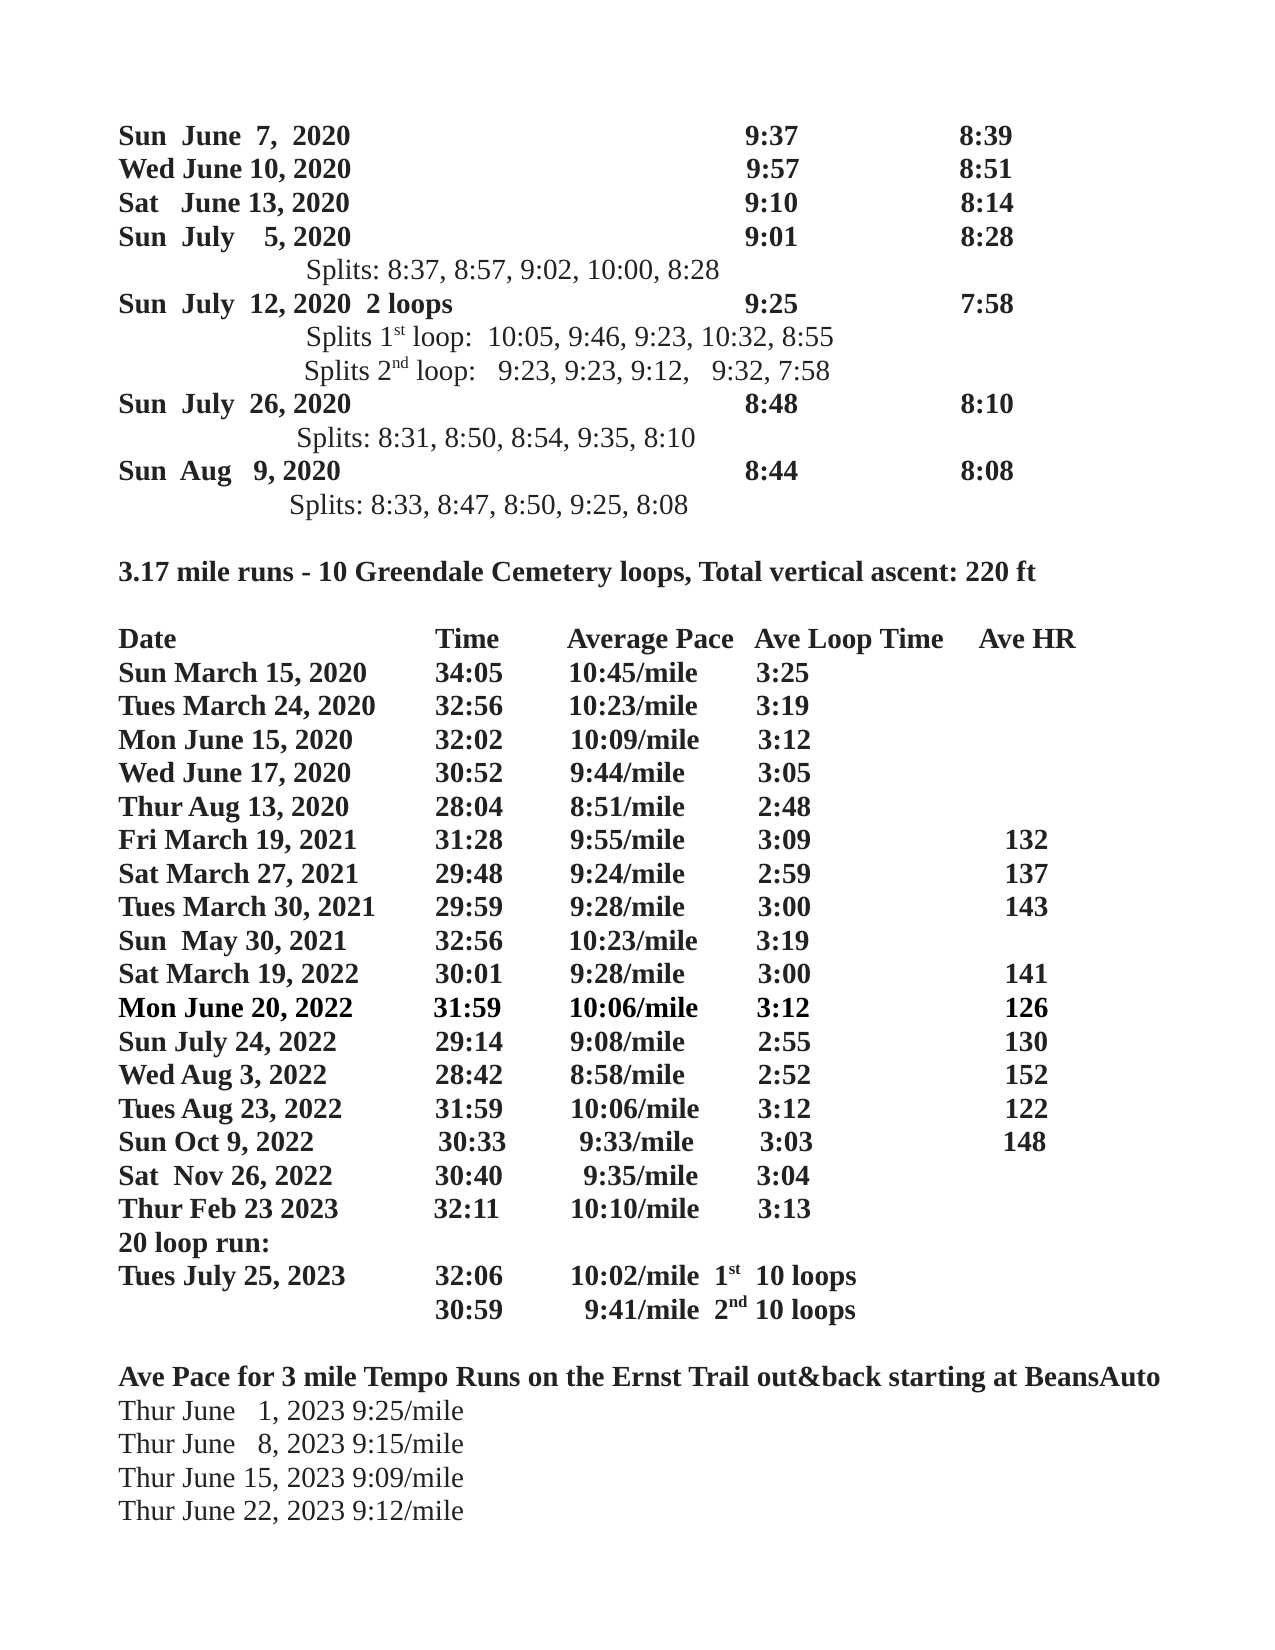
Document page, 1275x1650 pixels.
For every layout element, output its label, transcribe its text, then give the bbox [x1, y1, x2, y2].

text Sat March 19, 2022 30:01 9:28/mile 3:00 141 [118, 957, 1161, 990]
text Sun July 26, 2020 8:48 8:10 Splits: 8:31, 8:50, 8:54, 9:35, 8:10 [118, 386, 1161, 453]
text 30:59 9:41/mile 2nd 10 loops [118, 1292, 1161, 1326]
text Sat Nov 26, 2022 30:40 9:35/mile 3:04 [118, 1158, 1161, 1191]
text Ave Pace for 3 mile Tempo Runs on the Ernst Trail out&back starting at BeansAuto [118, 1359, 1161, 1393]
text Date Time Average Pace Ave Loop Time Ave HR [118, 621, 1161, 655]
text Sun July 24, 2022 29:14 9:08/mile 2:55 130 [118, 1024, 1161, 1057]
text Thur June 8, 2023 9:15/mile [118, 1426, 1161, 1460]
text Tues March 30, 2021 29:59 9:28/mile 3:00 143 [118, 889, 1161, 923]
text Mon June 15, 2020 32:02 10:09/mile 3:12 [118, 722, 1161, 755]
text Tues March 24, 2020 32:56 10:23/mile 3:19 [118, 688, 1161, 722]
text Thur June 1, 2023 9:25/mile [118, 1393, 1161, 1426]
text Sun Aug 9, 2020 8:44 8:08 Splits: 8:33, 8:47, 8:50, 9:25, 8:08 [118, 453, 1161, 521]
text Sun Oct 9, 2022 30:33 9:33/mile 3:03 148 [118, 1124, 1161, 1158]
text Fri March 19, 2021 31:28 9:55/mile 3:09 132 [118, 822, 1161, 856]
text Sat June 13, 2020 9:10 8:14 Sun July 5, 2020 9:01 8:28 Splits: 8:37, 8:57, 9:02, 10:00, 8:28 Sun July 12, 2020 2 loops 9:25 7:58 Splits 1st loop: 10:05, 9:46, 9:23, 10:32, 8:55 [118, 185, 1161, 353]
text Splits 2nd loop: 9:23, 9:23, 9:12, 9:32, 7:58 [118, 353, 1161, 386]
text Tues July 25, 2023 32:06 10:02/mile 1st 10 loops [118, 1258, 1161, 1292]
text Thur June 15, 2023 9:09/mile [118, 1460, 1161, 1493]
text Wed June 17, 2020 30:52 9:44/mile 3:05 [118, 755, 1161, 789]
text Mon June 20, 2022 31:59 10:06/mile 3:12 126 [118, 990, 1157, 1024]
text Sun June 7, 2020 9:37 8:39 [118, 118, 1161, 152]
text 20 loop run: [118, 1225, 1161, 1258]
list 3.17 mile runs - 10 Greendale Cemetery loops, Total vertical ascent: 220 ft [118, 554, 1161, 588]
text Wed June 10, 2020 9:57 8:51 [118, 152, 1161, 185]
text Sat March 27, 2021 29:48 9:24/mile 2:59 137 [118, 856, 1161, 889]
text Tues Aug 23, 2022 31:59 10:06/mile 3:12 122 [118, 1091, 1161, 1124]
text Thur Aug 13, 2020 28:04 8:51/mile 2:48 [118, 789, 1161, 822]
text Sun May 30, 2021 32:56 10:23/mile 3:19 [118, 923, 1161, 957]
text Thur June 22, 2023 9:12/mile [118, 1493, 1161, 1527]
text Thur Feb 23 2023 32:11 10:10/mile 3:13 [118, 1191, 1161, 1225]
text Wed Aug 3, 2022 28:42 8:58/mile 2:52 152 [118, 1057, 1161, 1091]
text Sun March 15, 2020 34:05 10:45/mile 3:25 [118, 655, 1161, 688]
